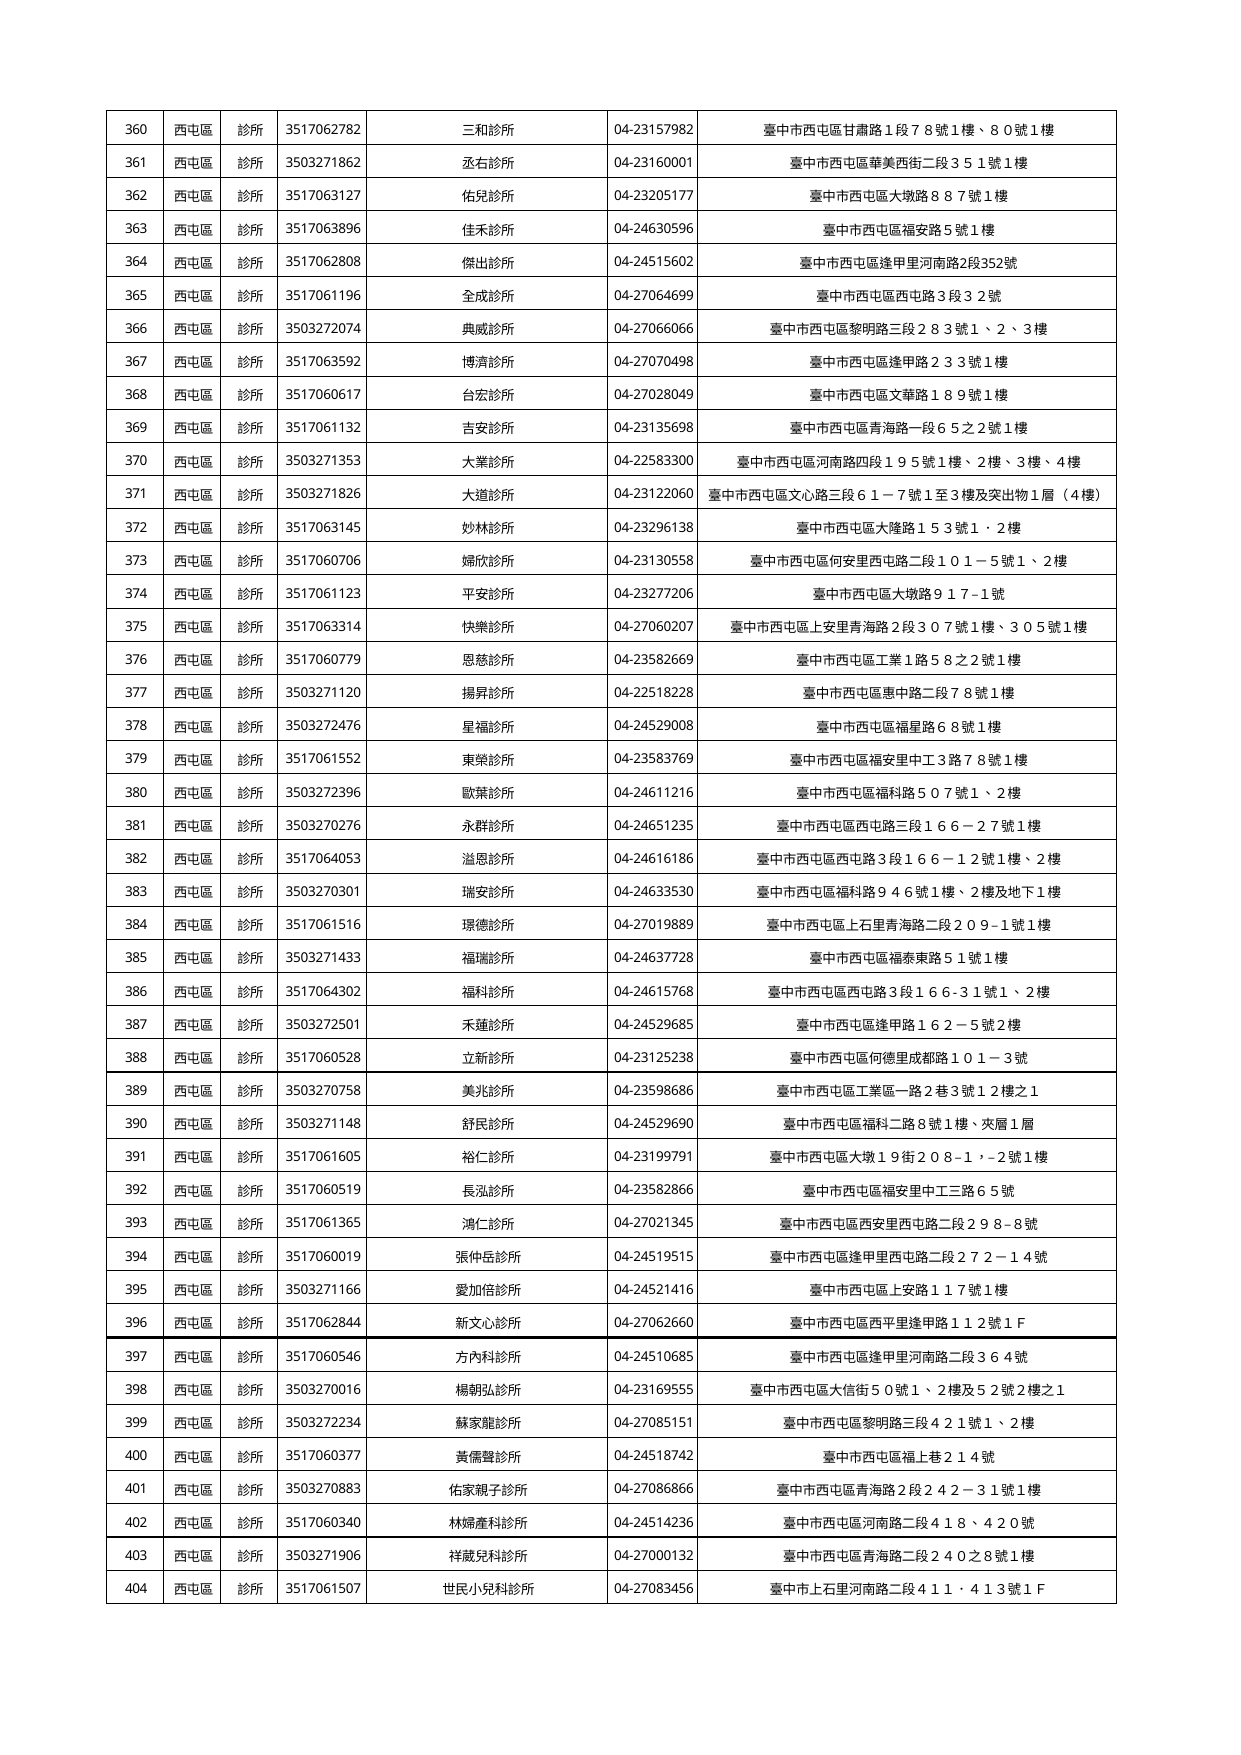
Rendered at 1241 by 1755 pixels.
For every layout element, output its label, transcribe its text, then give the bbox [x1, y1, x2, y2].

table_cell 04-23582866 [608, 1172, 697, 1204]
table_cell 西屯區 [164, 310, 220, 342]
table_cell 04-23122060 [608, 476, 697, 508]
table_cell 3517064302 [278, 973, 366, 1005]
table_cell 3517063314 [278, 609, 366, 641]
table_cell 3517060340 [278, 1504, 366, 1536]
table_cell 西屯區 [164, 1172, 220, 1204]
table_cell 臺中市西屯區青海路二段２４０之８號１樓 [698, 1538, 1116, 1569]
table_cell 04-23199791 [608, 1139, 697, 1171]
table_cell 臺中市西屯區逢甲里河南路2段352號 [698, 244, 1116, 276]
table_cell 04-27060207 [608, 609, 697, 641]
table_cell 西屯區 [164, 609, 220, 641]
table_cell 西屯區 [164, 741, 220, 773]
table_cell 診所 [221, 476, 277, 508]
table_cell 西屯區 [164, 1006, 220, 1038]
table_cell 3503270301 [278, 874, 366, 906]
table_cell 臺中市西屯區大墩路９１７–１號 [698, 575, 1116, 607]
table_cell 3517061196 [278, 277, 366, 309]
table_cell 傑出診所 [367, 244, 607, 276]
table_cell 376 [107, 642, 163, 674]
table_cell 3503272396 [278, 774, 366, 806]
table_cell 3517062782 [278, 111, 366, 143]
table_cell 3503272074 [278, 310, 366, 342]
table_cell 裕仁診所 [367, 1139, 607, 1171]
table_cell 臺中市西屯區河南路四段１９５號１樓、２樓、３樓、４樓 [698, 443, 1116, 475]
table_cell 臺中市西屯區福安里中工三路６５號 [698, 1172, 1116, 1204]
table_cell 365 [107, 277, 163, 309]
table_cell 389 [107, 1073, 163, 1104]
table_cell 臺中市西屯區西屯路三段１６６－２７號１樓 [698, 807, 1116, 839]
table_cell 374 [107, 575, 163, 607]
table_cell 診所 [221, 1106, 277, 1138]
table_cell 西屯區 [164, 476, 220, 508]
table_cell 臺中市西屯區福安里中工３路７８號１樓 [698, 741, 1116, 773]
table_cell 楊朝弘診所 [367, 1372, 607, 1404]
table_cell 診所 [221, 774, 277, 806]
table_cell 美兆診所 [367, 1073, 607, 1104]
table_cell 04-27028049 [608, 377, 697, 409]
table_cell 04-24633530 [608, 874, 697, 906]
table_cell 368 [107, 377, 163, 409]
table_cell 診所 [221, 973, 277, 1005]
table_cell 394 [107, 1238, 163, 1270]
table_cell 西屯區 [164, 907, 220, 939]
table_cell 3517061516 [278, 907, 366, 939]
table_cell 臺中市西屯區河南路二段４１８、４２０號 [698, 1504, 1116, 1536]
table_cell 快樂診所 [367, 609, 607, 641]
table_cell 04-24519515 [608, 1238, 697, 1270]
table_cell 診所 [221, 211, 277, 243]
table_cell 福科診所 [367, 973, 607, 1005]
table_cell 402 [107, 1504, 163, 1536]
table_cell 診所 [221, 1304, 277, 1336]
table_cell 診所 [221, 1139, 277, 1171]
table_cell 04-27070498 [608, 343, 697, 376]
table_cell 3517063592 [278, 343, 366, 376]
table_cell 04-27086866 [608, 1471, 697, 1503]
table_cell 3503272476 [278, 708, 366, 740]
table_cell 診所 [221, 708, 277, 740]
table_cell 臺中市西屯區西安里西屯路二段２９８–８號 [698, 1205, 1116, 1237]
table_cell 臺中市西屯區青海路２段２４２－３１號１樓 [698, 1471, 1116, 1503]
table_cell 04-24515602 [608, 244, 697, 276]
table_cell 3517060377 [278, 1438, 366, 1470]
table_cell 診所 [221, 1172, 277, 1204]
table_cell 診所 [221, 1538, 277, 1569]
table_cell 382 [107, 840, 163, 872]
table_cell 3503270883 [278, 1471, 366, 1503]
table_cell 3517063127 [278, 178, 366, 210]
table_cell 愛加倍診所 [367, 1271, 607, 1303]
table_cell 04-23125238 [608, 1039, 697, 1071]
table_cell 3503271826 [278, 476, 366, 508]
table_cell 西屯區 [164, 377, 220, 409]
table_cell 診所 [221, 642, 277, 674]
table_cell 診所 [221, 310, 277, 342]
table_cell 祥葳兒科診所 [367, 1538, 607, 1569]
table_cell 西屯區 [164, 1571, 220, 1603]
table_cell 臺中市西屯區福安路５號１樓 [698, 211, 1116, 243]
table_cell 永群診所 [367, 807, 607, 839]
table_cell 3503270276 [278, 807, 366, 839]
table_cell 診所 [221, 1238, 277, 1270]
table_cell 診所 [221, 1438, 277, 1470]
table_cell 新文心診所 [367, 1304, 607, 1336]
table_cell 西屯區 [164, 443, 220, 475]
table_cell 妙林診所 [367, 509, 607, 541]
table_cell 西屯區 [164, 1271, 220, 1303]
table_cell 禾蓮診所 [367, 1006, 607, 1038]
table_cell 臺中市西屯區西平里逢甲路１１２號１Ｆ [698, 1304, 1116, 1336]
table_cell 西屯區 [164, 178, 220, 210]
table_cell 臺中市西屯區大墩１９街２０８–１，–２號１樓 [698, 1139, 1116, 1171]
table_cell 西屯區 [164, 774, 220, 806]
table_cell 369 [107, 410, 163, 442]
table_cell 04-27000132 [608, 1538, 697, 1569]
table_cell 401 [107, 1471, 163, 1503]
table_cell 04-24529008 [608, 708, 697, 740]
table_cell 3517061132 [278, 410, 366, 442]
table_cell 星福診所 [367, 708, 607, 740]
table_cell 診所 [221, 1571, 277, 1603]
table_cell 367 [107, 343, 163, 376]
table_cell 364 [107, 244, 163, 276]
table_cell 04-22583300 [608, 443, 697, 475]
table_cell 384 [107, 907, 163, 939]
table_cell 04-23135698 [608, 410, 697, 442]
table_cell 04-23583769 [608, 741, 697, 773]
table_cell 臺中市西屯區西屯路３段１６６－１２號１樓、２樓 [698, 840, 1116, 872]
table_cell 臺中市西屯區上石里青海路二段２０９–１號１樓 [698, 907, 1116, 939]
table_cell 診所 [221, 111, 277, 143]
table_cell 西屯區 [164, 840, 220, 872]
table_cell 3503271353 [278, 443, 366, 475]
table_cell 04-23160001 [608, 145, 697, 177]
table_cell 西屯區 [164, 575, 220, 607]
table_cell 西屯區 [164, 940, 220, 972]
table_cell 西屯區 [164, 277, 220, 309]
table_cell 臺中市西屯區黎明路三段２８３號１、２、３樓 [698, 310, 1116, 342]
table_cell 393 [107, 1205, 163, 1237]
table_cell 舒民診所 [367, 1106, 607, 1138]
table_cell 臺中市上石里河南路二段４１１．４１３號１Ｆ [698, 1571, 1116, 1603]
table_cell 04-24630596 [608, 211, 697, 243]
table_cell 東榮診所 [367, 741, 607, 773]
table_cell 西屯區 [164, 708, 220, 740]
table_cell 380 [107, 774, 163, 806]
table_cell 西屯區 [164, 675, 220, 707]
table_cell 3517061123 [278, 575, 366, 607]
table_cell 臺中市西屯區西屯路３段３２號 [698, 277, 1116, 309]
table_cell 04-27064699 [608, 277, 697, 309]
table_cell 西屯區 [164, 1106, 220, 1138]
table_cell 04-27085151 [608, 1405, 697, 1437]
table_cell 西屯區 [164, 211, 220, 243]
table_cell 3517063896 [278, 211, 366, 243]
table_cell 診所 [221, 410, 277, 442]
table_cell 西屯區 [164, 542, 220, 574]
table_cell 04-23205177 [608, 178, 697, 210]
table_cell 362 [107, 178, 163, 210]
table_cell 04-27066066 [608, 310, 697, 342]
table_cell 3517061507 [278, 1571, 366, 1603]
table_cell 3517060617 [278, 377, 366, 409]
table_cell 診所 [221, 1039, 277, 1071]
table_cell 診所 [221, 542, 277, 574]
table_cell 3503271148 [278, 1106, 366, 1138]
table_cell 臺中市西屯區文心路三段６１－７號１至３樓及突出物１層（４樓） [698, 476, 1116, 508]
table_cell 3517060019 [278, 1238, 366, 1270]
table_cell 04-24521416 [608, 1271, 697, 1303]
table_cell 西屯區 [164, 1238, 220, 1270]
table_header 397 [107, 1339, 163, 1371]
table_cell 臺中市西屯區福科路９４６號１樓、２樓及地下１樓 [698, 874, 1116, 906]
table_cell 揚昇診所 [367, 675, 607, 707]
table_cell 臺中市西屯區工業區一路２巷３號１２樓之１ [698, 1073, 1116, 1104]
table_cell 396 [107, 1304, 163, 1336]
table_header 西屯區 [164, 1339, 220, 1371]
table_cell 377 [107, 675, 163, 707]
table_cell 診所 [221, 244, 277, 276]
table_cell 西屯區 [164, 1139, 220, 1171]
table_cell 全成診所 [367, 277, 607, 309]
table_cell 387 [107, 1006, 163, 1038]
table_cell 臺中市西屯區上安路１１７號１樓 [698, 1271, 1116, 1303]
table_cell 04-24518742 [608, 1438, 697, 1470]
table_cell 04-24529690 [608, 1106, 697, 1138]
table_cell 鴻仁診所 [367, 1205, 607, 1237]
table_cell 04-24616186 [608, 840, 697, 872]
table_cell 臺中市西屯區逢甲路１６２－５號２樓 [698, 1006, 1116, 1038]
table_cell 臺中市西屯區大墩路８８７號１樓 [698, 178, 1116, 210]
table_cell 臺中市西屯區工業１路５８之２號１樓 [698, 642, 1116, 674]
table_cell 363 [107, 211, 163, 243]
table_cell 391 [107, 1139, 163, 1171]
table_cell 診所 [221, 1006, 277, 1038]
table_cell 婦欣診所 [367, 542, 607, 574]
table_cell 04-24615768 [608, 973, 697, 1005]
table_cell 3517061552 [278, 741, 366, 773]
table_cell 西屯區 [164, 410, 220, 442]
table_cell 04-27021345 [608, 1205, 697, 1237]
table_cell 臺中市西屯區逢甲里西屯路二段２７２－１４號 [698, 1238, 1116, 1270]
table_cell 西屯區 [164, 1538, 220, 1569]
table_cell 04-27019889 [608, 907, 697, 939]
table_cell 04-24514236 [608, 1504, 697, 1536]
table_cell 臺中市西屯區大信街５０號１、２樓及５２號２樓之１ [698, 1372, 1116, 1404]
table_cell 3503271862 [278, 145, 366, 177]
table_cell 長泓診所 [367, 1172, 607, 1204]
table_cell 04-27062660 [608, 1304, 697, 1336]
table_cell 典威診所 [367, 310, 607, 342]
table_cell 04-27083456 [608, 1571, 697, 1603]
table_cell 林婦產科診所 [367, 1504, 607, 1536]
table_cell 診所 [221, 1504, 277, 1536]
table_cell 379 [107, 741, 163, 773]
table_cell 臺中市西屯區福上巷２１４號 [698, 1438, 1116, 1470]
table_cell 診所 [221, 377, 277, 409]
table_cell 西屯區 [164, 973, 220, 1005]
table_header 臺中市西屯區逢甲里河南路二段３６４號 [698, 1339, 1116, 1371]
table_cell 西屯區 [164, 1504, 220, 1536]
table_cell 04-23598686 [608, 1073, 697, 1104]
table_cell 04-23157982 [608, 111, 697, 143]
table_cell 診所 [221, 443, 277, 475]
table_cell 吉安診所 [367, 410, 607, 442]
table_cell 臺中市西屯區福科二路８號１樓、夾層１層 [698, 1106, 1116, 1138]
table_cell 375 [107, 609, 163, 641]
table_cell 診所 [221, 277, 277, 309]
table_cell 398 [107, 1372, 163, 1404]
table_cell 372 [107, 509, 163, 541]
table_cell 佑兒診所 [367, 178, 607, 210]
table_cell 臺中市西屯區華美西街二段３５１號１樓 [698, 145, 1116, 177]
table_cell 3517060519 [278, 1172, 366, 1204]
table_cell 診所 [221, 874, 277, 906]
table_cell 3503270016 [278, 1372, 366, 1404]
table_cell 399 [107, 1405, 163, 1437]
table_cell 3517060779 [278, 642, 366, 674]
table_cell 西屯區 [164, 343, 220, 376]
table_cell 西屯區 [164, 1405, 220, 1437]
table_cell 3517063145 [278, 509, 366, 541]
table_cell 診所 [221, 807, 277, 839]
table_cell 博濟診所 [367, 343, 607, 376]
table_cell 診所 [221, 1073, 277, 1104]
table_cell 診所 [221, 840, 277, 872]
table_cell 388 [107, 1039, 163, 1071]
table_cell 診所 [221, 178, 277, 210]
table_cell 西屯區 [164, 1039, 220, 1071]
table_cell 3503272501 [278, 1006, 366, 1038]
table_cell 三和診所 [367, 111, 607, 143]
table_cell 恩慈診所 [367, 642, 607, 674]
table_header 3517060546 [278, 1339, 366, 1371]
table_cell 381 [107, 807, 163, 839]
table_cell 臺中市西屯區何安里西屯路二段１０１－５號１、２樓 [698, 542, 1116, 574]
table_cell 04-24529685 [608, 1006, 697, 1038]
table_header 診所 [221, 1339, 277, 1371]
table_cell 04-23169555 [608, 1372, 697, 1404]
table_cell 3503271166 [278, 1271, 366, 1303]
table_cell 西屯區 [164, 244, 220, 276]
table_cell 04-22518228 [608, 675, 697, 707]
table_cell 3503271120 [278, 675, 366, 707]
table_cell 歐葉診所 [367, 774, 607, 806]
table_cell 福瑞診所 [367, 940, 607, 972]
table_cell 04-23296138 [608, 509, 697, 541]
table_header 方內科診所 [367, 1339, 607, 1371]
table_cell 平安診所 [367, 575, 607, 607]
table_cell 04-23582669 [608, 642, 697, 674]
table_cell 西屯區 [164, 1471, 220, 1503]
table_cell 大業診所 [367, 443, 607, 475]
table_cell 診所 [221, 575, 277, 607]
table_cell 西屯區 [164, 1372, 220, 1404]
table_cell 西屯區 [164, 111, 220, 143]
table_cell 3517060706 [278, 542, 366, 574]
table_cell 台宏診所 [367, 377, 607, 409]
table_cell 璟德診所 [367, 907, 607, 939]
table_cell 3503272234 [278, 1405, 366, 1437]
table_cell 04-24611216 [608, 774, 697, 806]
table_cell 395 [107, 1271, 163, 1303]
table_cell 診所 [221, 1372, 277, 1404]
table_cell 386 [107, 973, 163, 1005]
table_cell 診所 [221, 343, 277, 376]
table_cell 丞右診所 [367, 145, 607, 177]
table_cell 366 [107, 310, 163, 342]
table_cell 378 [107, 708, 163, 740]
table_cell 立新診所 [367, 1039, 607, 1071]
table_cell 04-24651235 [608, 807, 697, 839]
table_cell 404 [107, 1571, 163, 1603]
table_cell 臺中市西屯區上安里青海路２段３０７號１樓、３０５號１樓 [698, 609, 1116, 641]
table_cell 診所 [221, 145, 277, 177]
table_cell 診所 [221, 675, 277, 707]
table_cell 3503271433 [278, 940, 366, 972]
table_cell 西屯區 [164, 1073, 220, 1104]
table_cell 西屯區 [164, 874, 220, 906]
table_cell 371 [107, 476, 163, 508]
table_cell 診所 [221, 907, 277, 939]
table_cell 大道診所 [367, 476, 607, 508]
table_cell 3517061365 [278, 1205, 366, 1237]
table_cell 診所 [221, 609, 277, 641]
table_cell 3517061605 [278, 1139, 366, 1171]
table_cell 385 [107, 940, 163, 972]
table_cell 3517062808 [278, 244, 366, 276]
table_cell 360 [107, 111, 163, 143]
table_cell 3517064053 [278, 840, 366, 872]
table_cell 蘇家龍診所 [367, 1405, 607, 1437]
table_cell 3517062844 [278, 1304, 366, 1336]
table_cell 臺中市西屯區文華路１８９號１樓 [698, 377, 1116, 409]
table_cell 383 [107, 874, 163, 906]
table_cell 臺中市西屯區青海路一段６５之２號１樓 [698, 410, 1116, 442]
table_cell 佳禾診所 [367, 211, 607, 243]
table_cell 佑家親子診所 [367, 1471, 607, 1503]
table_cell 黃儒聲診所 [367, 1438, 607, 1470]
table_cell 張仲岳診所 [367, 1238, 607, 1270]
table_cell 診所 [221, 1471, 277, 1503]
table_cell 370 [107, 443, 163, 475]
table_cell 373 [107, 542, 163, 574]
table_cell 西屯區 [164, 642, 220, 674]
table_cell 臺中市西屯區何德里成都路１０１－３號 [698, 1039, 1116, 1071]
table_cell 臺中市西屯區大隆路１５３號１．２樓 [698, 509, 1116, 541]
table_cell 診所 [221, 1405, 277, 1437]
table_header 04-24510685 [608, 1339, 697, 1371]
table_cell 西屯區 [164, 1304, 220, 1336]
table_cell 400 [107, 1438, 163, 1470]
table_cell 3517060528 [278, 1039, 366, 1071]
table_cell 臺中市西屯區福泰東路５１號１樓 [698, 940, 1116, 972]
table_cell 西屯區 [164, 1438, 220, 1470]
table_cell 西屯區 [164, 145, 220, 177]
table_cell 392 [107, 1172, 163, 1204]
table_cell 04-24637728 [608, 940, 697, 972]
table_cell 04-23277206 [608, 575, 697, 607]
table_cell 04-23130558 [608, 542, 697, 574]
table_cell 3503271906 [278, 1538, 366, 1569]
table_cell 403 [107, 1538, 163, 1569]
table_cell 3503270758 [278, 1073, 366, 1104]
table_cell 臺中市西屯區福科路５０７號１、２樓 [698, 774, 1116, 806]
table_cell 溢恩診所 [367, 840, 607, 872]
table_cell 診所 [221, 509, 277, 541]
table_cell 西屯區 [164, 1205, 220, 1237]
table_cell 臺中市西屯區福星路６８號１樓 [698, 708, 1116, 740]
table_cell 西屯區 [164, 509, 220, 541]
table_cell 臺中市西屯區逢甲路２３３號１樓 [698, 343, 1116, 376]
table_cell 臺中市西屯區西屯路３段１６６-３１號１、２樓 [698, 973, 1116, 1005]
table_cell 臺中市西屯區甘肅路１段７８號１樓、８０號１樓 [698, 111, 1116, 143]
table_cell 診所 [221, 741, 277, 773]
table_cell 臺中市西屯區黎明路三段４２１號１、２樓 [698, 1405, 1116, 1437]
table_cell 診所 [221, 1271, 277, 1303]
table_cell 診所 [221, 940, 277, 972]
table_cell 390 [107, 1106, 163, 1138]
table_cell 瑞安診所 [367, 874, 607, 906]
table_cell 西屯區 [164, 807, 220, 839]
table_cell 臺中市西屯區惠中路二段７８號１樓 [698, 675, 1116, 707]
table_cell 世民小兒科診所 [367, 1571, 607, 1603]
table_cell 診所 [221, 1205, 277, 1237]
table_cell 361 [107, 145, 163, 177]
